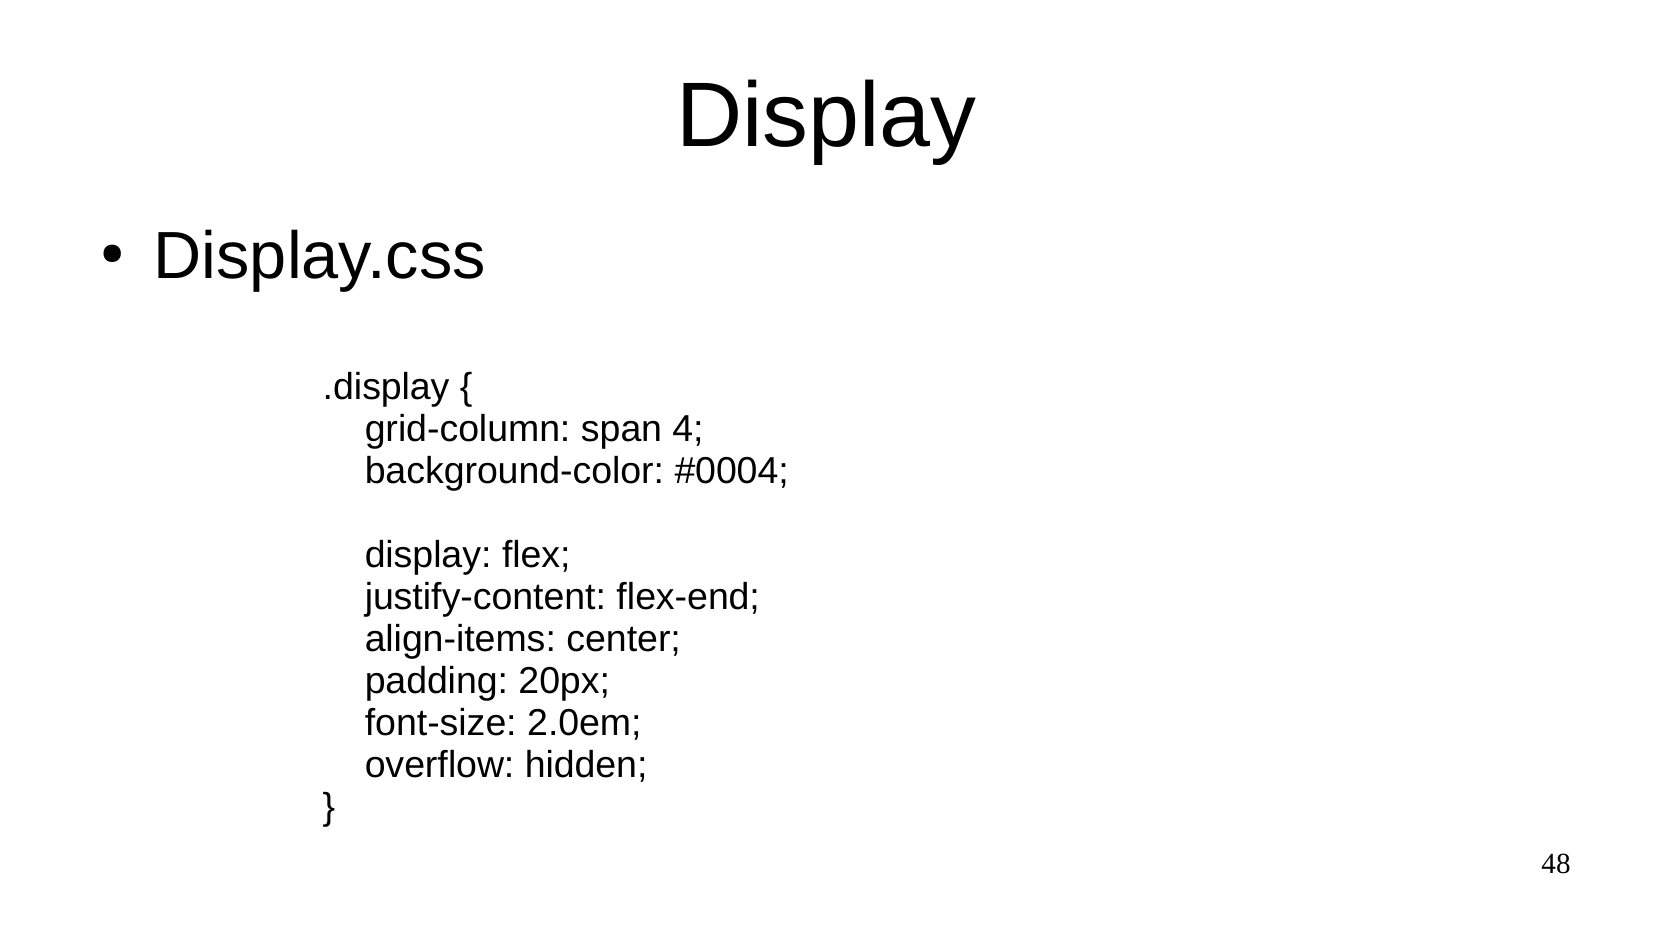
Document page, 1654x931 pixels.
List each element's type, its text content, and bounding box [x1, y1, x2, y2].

title Display [82, 37, 1571, 193]
text_box .display { grid-column: span 4; background-color: #0004; display: flex; justify-content: flex-end; align-items: center; padding: 20px; font-size: 2.0em; overflow: hidden; } [307, 357, 1334, 835]
list Display.css [82, 217, 1571, 758]
